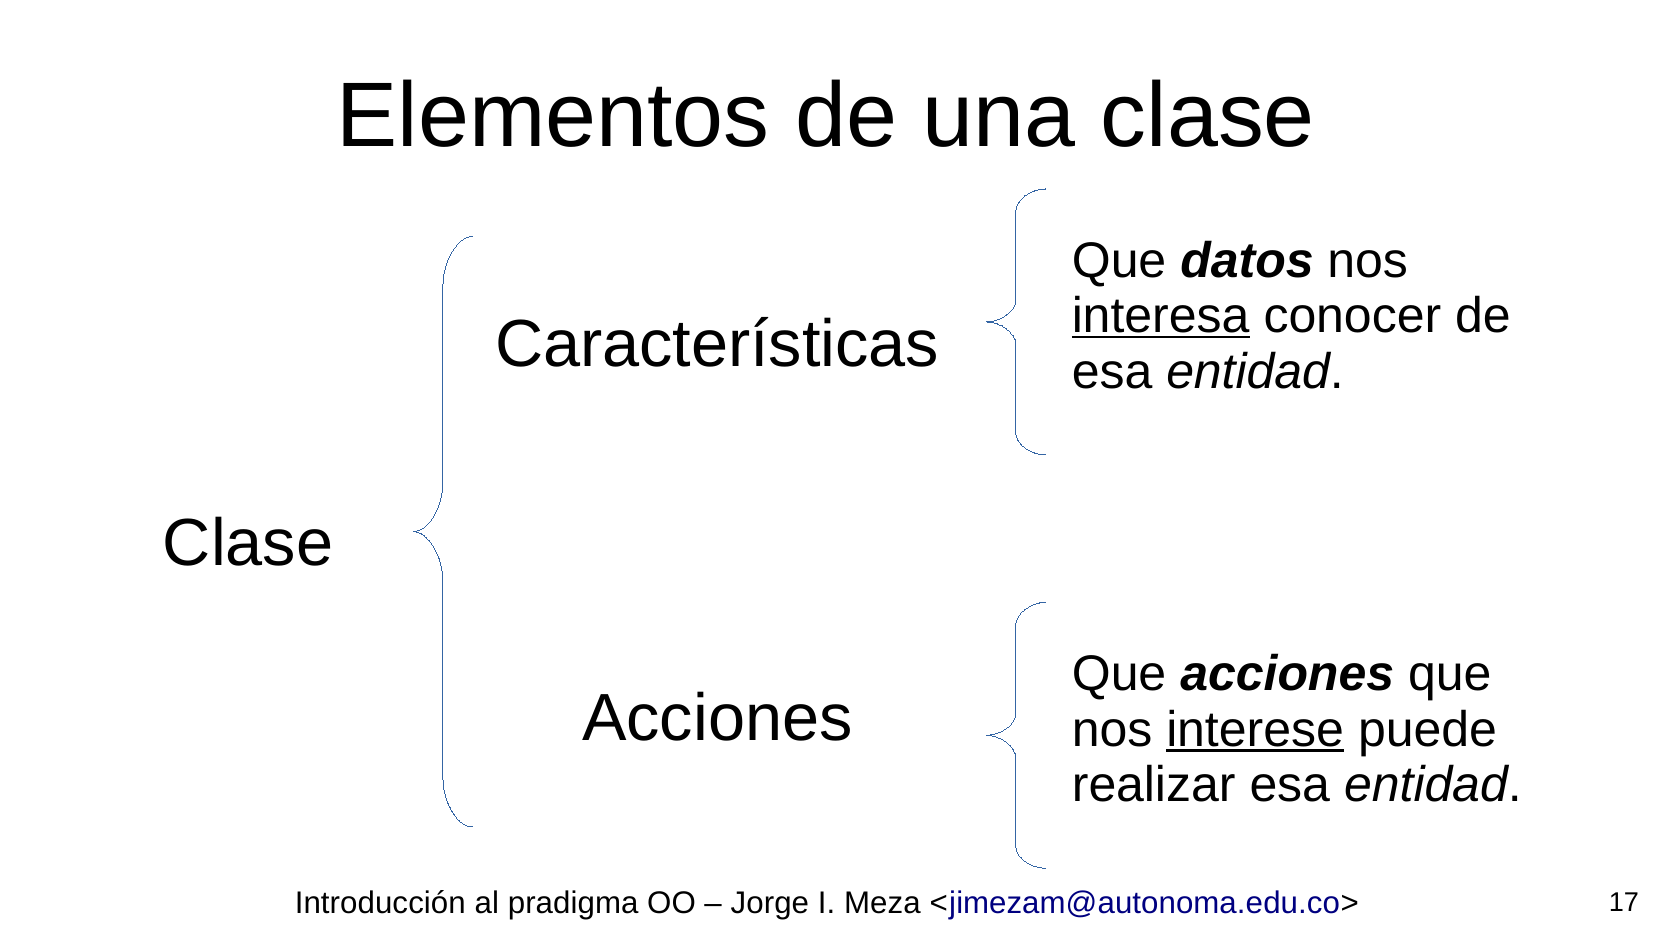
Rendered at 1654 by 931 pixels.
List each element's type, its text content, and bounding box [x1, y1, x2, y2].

subtitle Clase [53, 211, 443, 873]
title Elementos de una clase [82, 37, 1571, 193]
text_box Que datos nos interesa conocer de esa entidad. [1057, 224, 1565, 407]
text_box Que acciones que nos interese puede realizar esa entidad. [1057, 637, 1565, 820]
text_box Características Acciones [460, 199, 975, 861]
